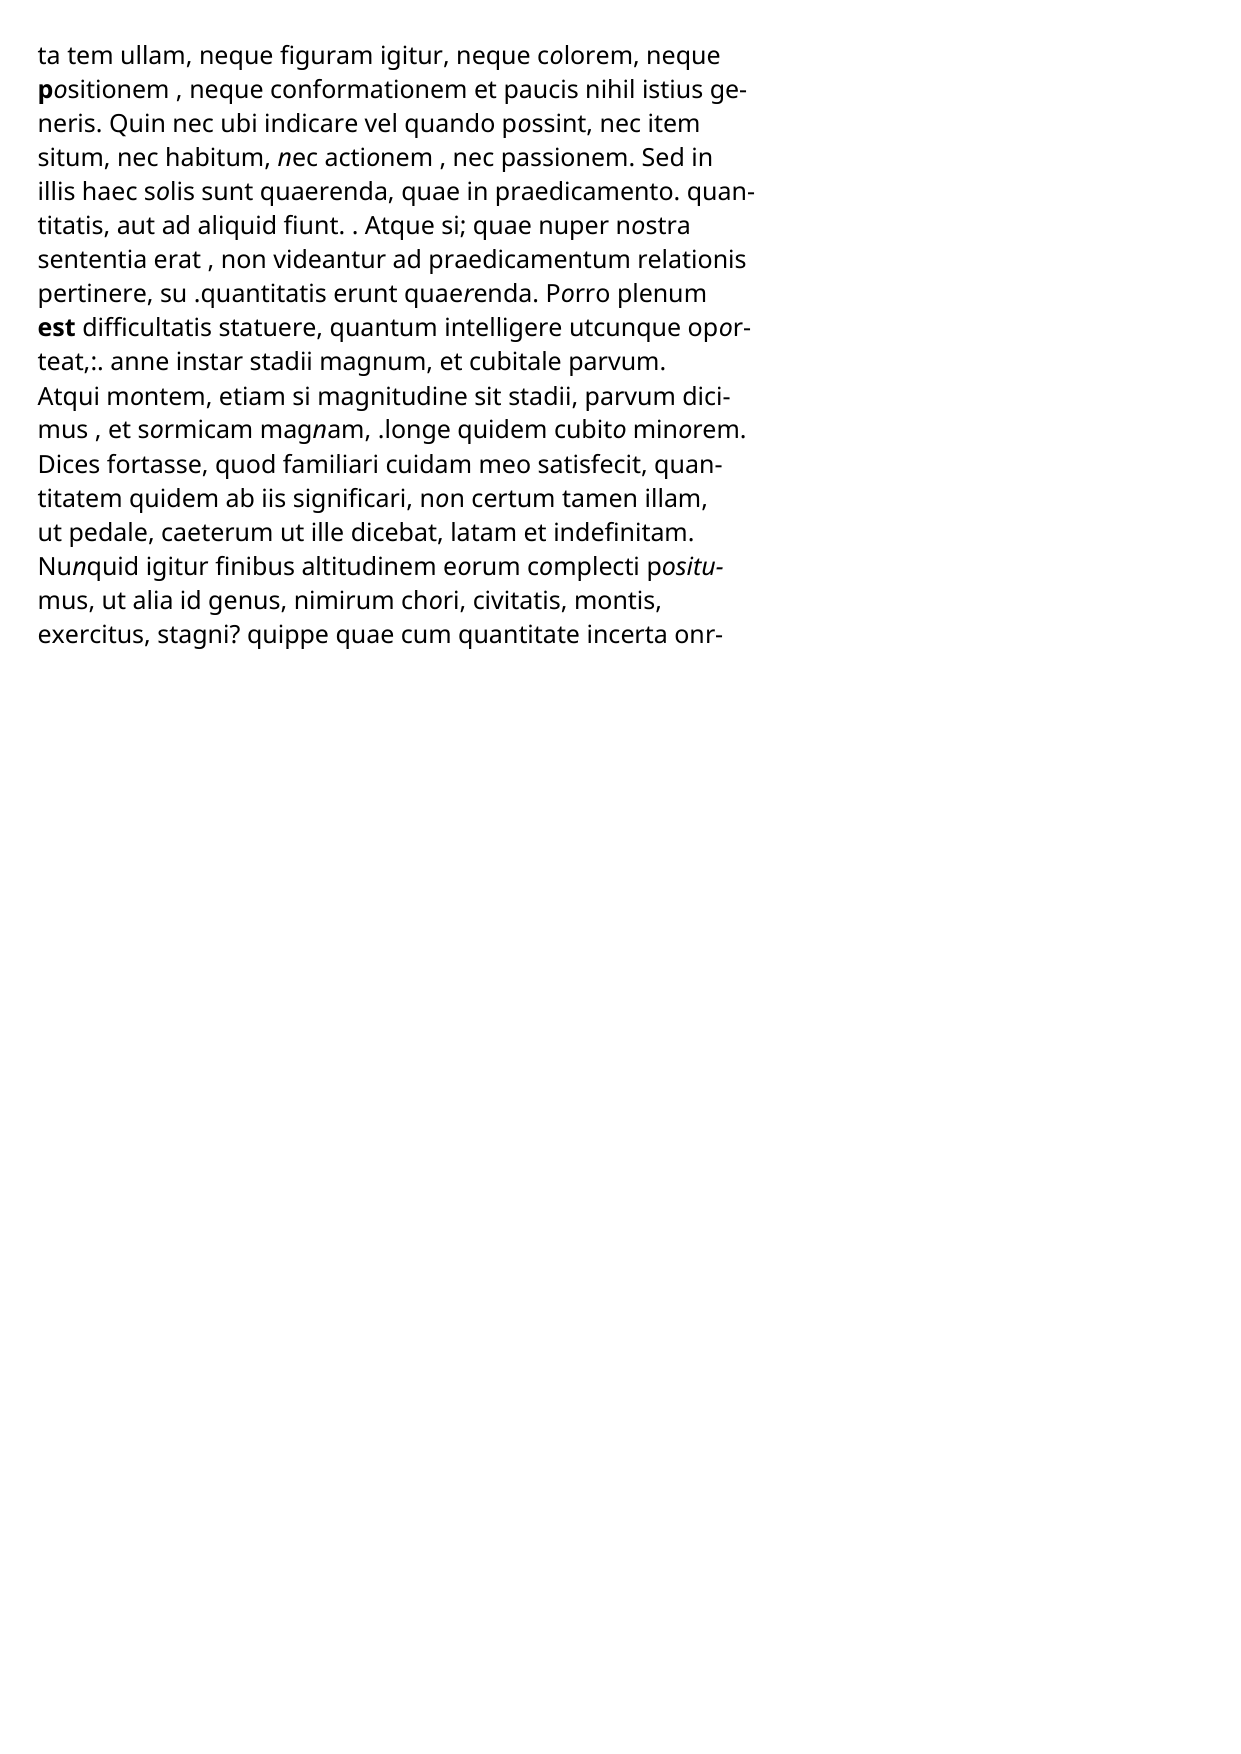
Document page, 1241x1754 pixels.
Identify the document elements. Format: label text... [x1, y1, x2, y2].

text ta tem ullam, neque figuram igitur, neque colorem, neque positionem , neque conformationem et paucis nihil istius ge- neris. Quin nec ubi indicare vel quando possint, nec item situm, nec habitum, nec actionem , nec passionem. Sed in illis haec solis sunt quaerenda, quae in praedicamento. quan- titatis, aut ad aliquid fiunt. . Atque si; quae nuper nostra sententia erat , non videantur ad praedicamentum relationis pertinere, su .quantitatis erunt quaerenda. Porro plenum est difficultatis statuere, quantum intelligere utcunque opor- teat,:. anne instar stadii magnum, et cubitale parvum. Atqui montem, etiam si magnitudine sit stadii, parvum dici- mus , et sormicam magnam, .longe quidem cubito minorem. Dices fortasse, quod familiari cuidam meo satisfecit, quan- titatem quidem ab iis significari, non certum tamen illam, ut pedale, caeterum ut ille dicebat, latam et indefinitam. Nunquid igitur finibus altitudinem eorum complecti positu- mus, ut alia id genus, nimirum chori, civitatis, montis, exercitus, stagni? quippe quae cum quantitate incerta onr- [37, 37, 1203, 651]
